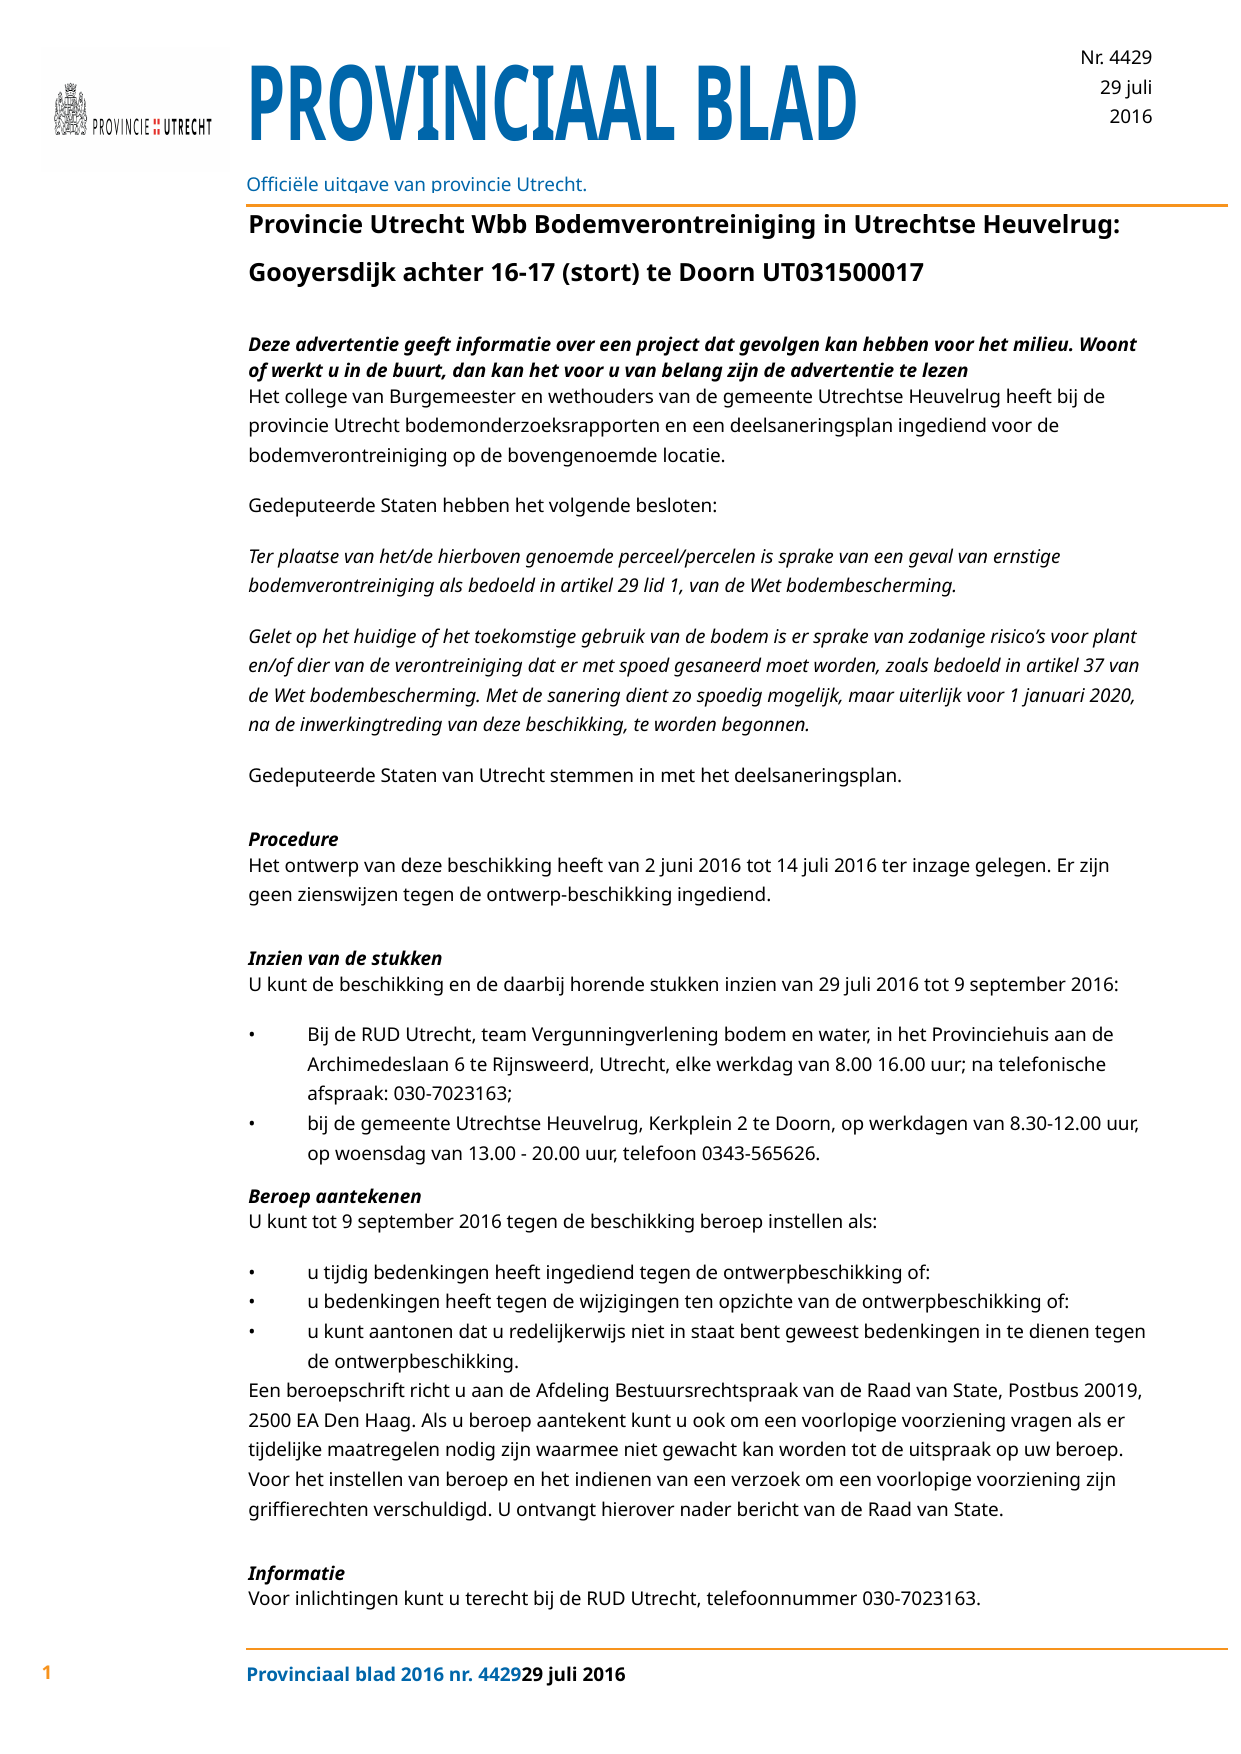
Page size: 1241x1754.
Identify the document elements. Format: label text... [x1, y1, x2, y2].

text Deze advertentie geeft informatie over een project dat gevolgen kan hebben voor het milieu. Woont of werkt u in de buurt, dan kan het voor u van belang zijn de advertentie te lezen [248, 331, 1152, 383]
list Bij de RUD Utrecht, team Vergunningverlening bodem en water, in het Provinciehuis aan de Archimedeslaan 6 te Rijnsweerd, Utrecht, elke werkdag van 8.00 16.00 uur; na telefonische afspraak: 030-7023163; [248, 1021, 1152, 1106]
text Provincie Utrecht Wbb Bodemverontreiniging in Utrechtse Heuvelrug: Gooyersdijk achter 16-17 (stort) te Doorn UT031500017 [248, 207, 1152, 288]
text Gelet op het huidige of het toekomstige gebruik van de bodem is er sprake van zodanige risico’s voor plant en/of dier van de verontreiniging dat er met spoed gesaneerd moet worden, zoals bedoeld in artikel 37 van de Wet bodembescherming. Met de sanering dient zo spoedig mogelijk, maar uiterlijk voor 1 januari 2020, na de inwerkingtreding van deze beschikking, te worden begonnen. [248, 623, 1152, 737]
text Gedeputeerde Staten hebben het volgende besloten: [248, 492, 1152, 518]
text Voor inlichtingen kunt u terecht bij de RUD Utrecht, telefoonnummer 030-7023163. [248, 1585, 1152, 1611]
picture [41, 47, 231, 172]
text U kunt de beschikking en de daarbij horende stukken inzien van 29 juli 2016 tot 9 september 2016: [248, 971, 1152, 997]
text Een beroepschrift richt u aan de Afdeling Bestuursrechtspraak van de Raad van State, Postbus 20019, 2500 EA Den Haag. Als u beroep aantekent kunt u ook om een voorlopige voorziening vragen als er tijdelijke maatregelen nodig zijn waarmee niet gewacht kan worden tot de uitspraak op uw beroep. Voor het instellen van beroep en het indienen van een verzoek om een voorlopige voorziening zijn griffierechten verschuldigd. U ontvangt hierover nader bericht van de Raad van State. [248, 1377, 1152, 1521]
text Inzien van de stukken [248, 945, 1152, 971]
list u tijdig bedenkingen heeft ingediend tegen de ontwerpbeschikking of: [248, 1259, 1152, 1285]
text U kunt tot 9 september 2016 tegen de beschikking beroep instellen als: [248, 1209, 1152, 1234]
list u kunt aantonen dat u redelijkerwijs niet in staat bent geweest bedenkingen in te dienen tegen de ontwerpbeschikking. [248, 1318, 1152, 1373]
text Gedeputeerde Staten van Utrecht stemmen in met het deelsaneringsplan. [248, 762, 1152, 788]
text Procedure [248, 826, 1152, 852]
text Het college van Burgemeester en wethouders van de gemeente Utrechtse Heuvelrug heeft bij de provincie Utrecht bodemonderzoeksrapporten en een deelsaneringsplan ingediend voor de bodemverontreiniging op de bovengenoemde locatie. [248, 383, 1152, 468]
list u bedenkingen heeft tegen de wijzigingen ten opzichte van de ontwerpbeschikking of: [248, 1289, 1152, 1314]
list bij de gemeente Utrechtse Heuvelrug, Kerkplein 2 te Doorn, op werkdagen van 8.30-12.00 uur, op woensdag van 13.00 - 20.00 uur, telefoon 0343-565626. [248, 1110, 1152, 1166]
text Beroep aantekenen [248, 1183, 1152, 1209]
text Ter plaatse van het/de hierboven genoemde perceel/percelen is sprake van een geval van ernstige bodemverontreiniging als bedoeld in artikel 29 lid 1, van de Wet bodembescherming. [248, 543, 1152, 598]
text Informatie [248, 1560, 1152, 1585]
text Het ontwerp van deze beschikking heeft van 2 juni 2016 tot 14 juli 2016 ter inzage gelegen. Er zijn geen zienswijzen tegen de ontwerp-beschikking ingediend. [248, 852, 1152, 907]
